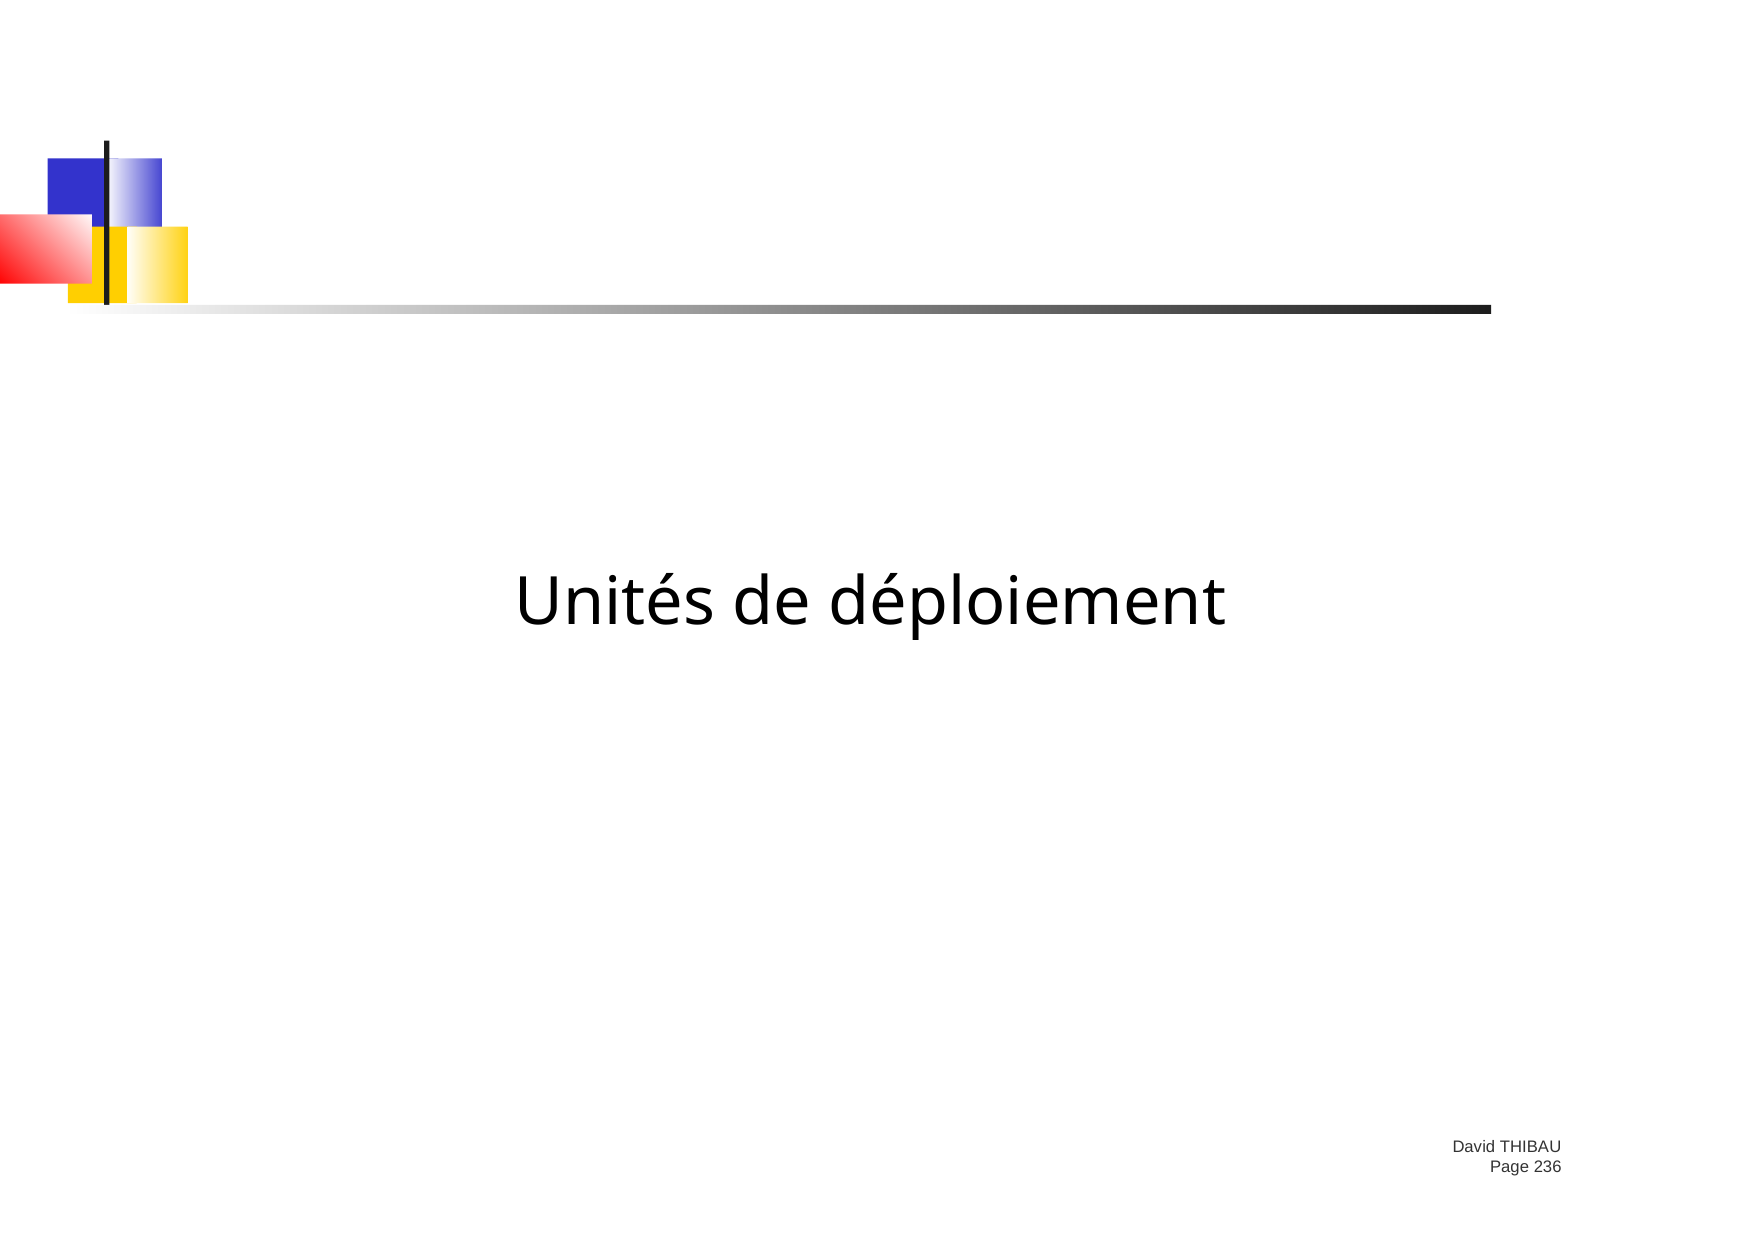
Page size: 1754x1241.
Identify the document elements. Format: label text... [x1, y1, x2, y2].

text_box Unités de déploiement [179, 147, 1563, 1057]
